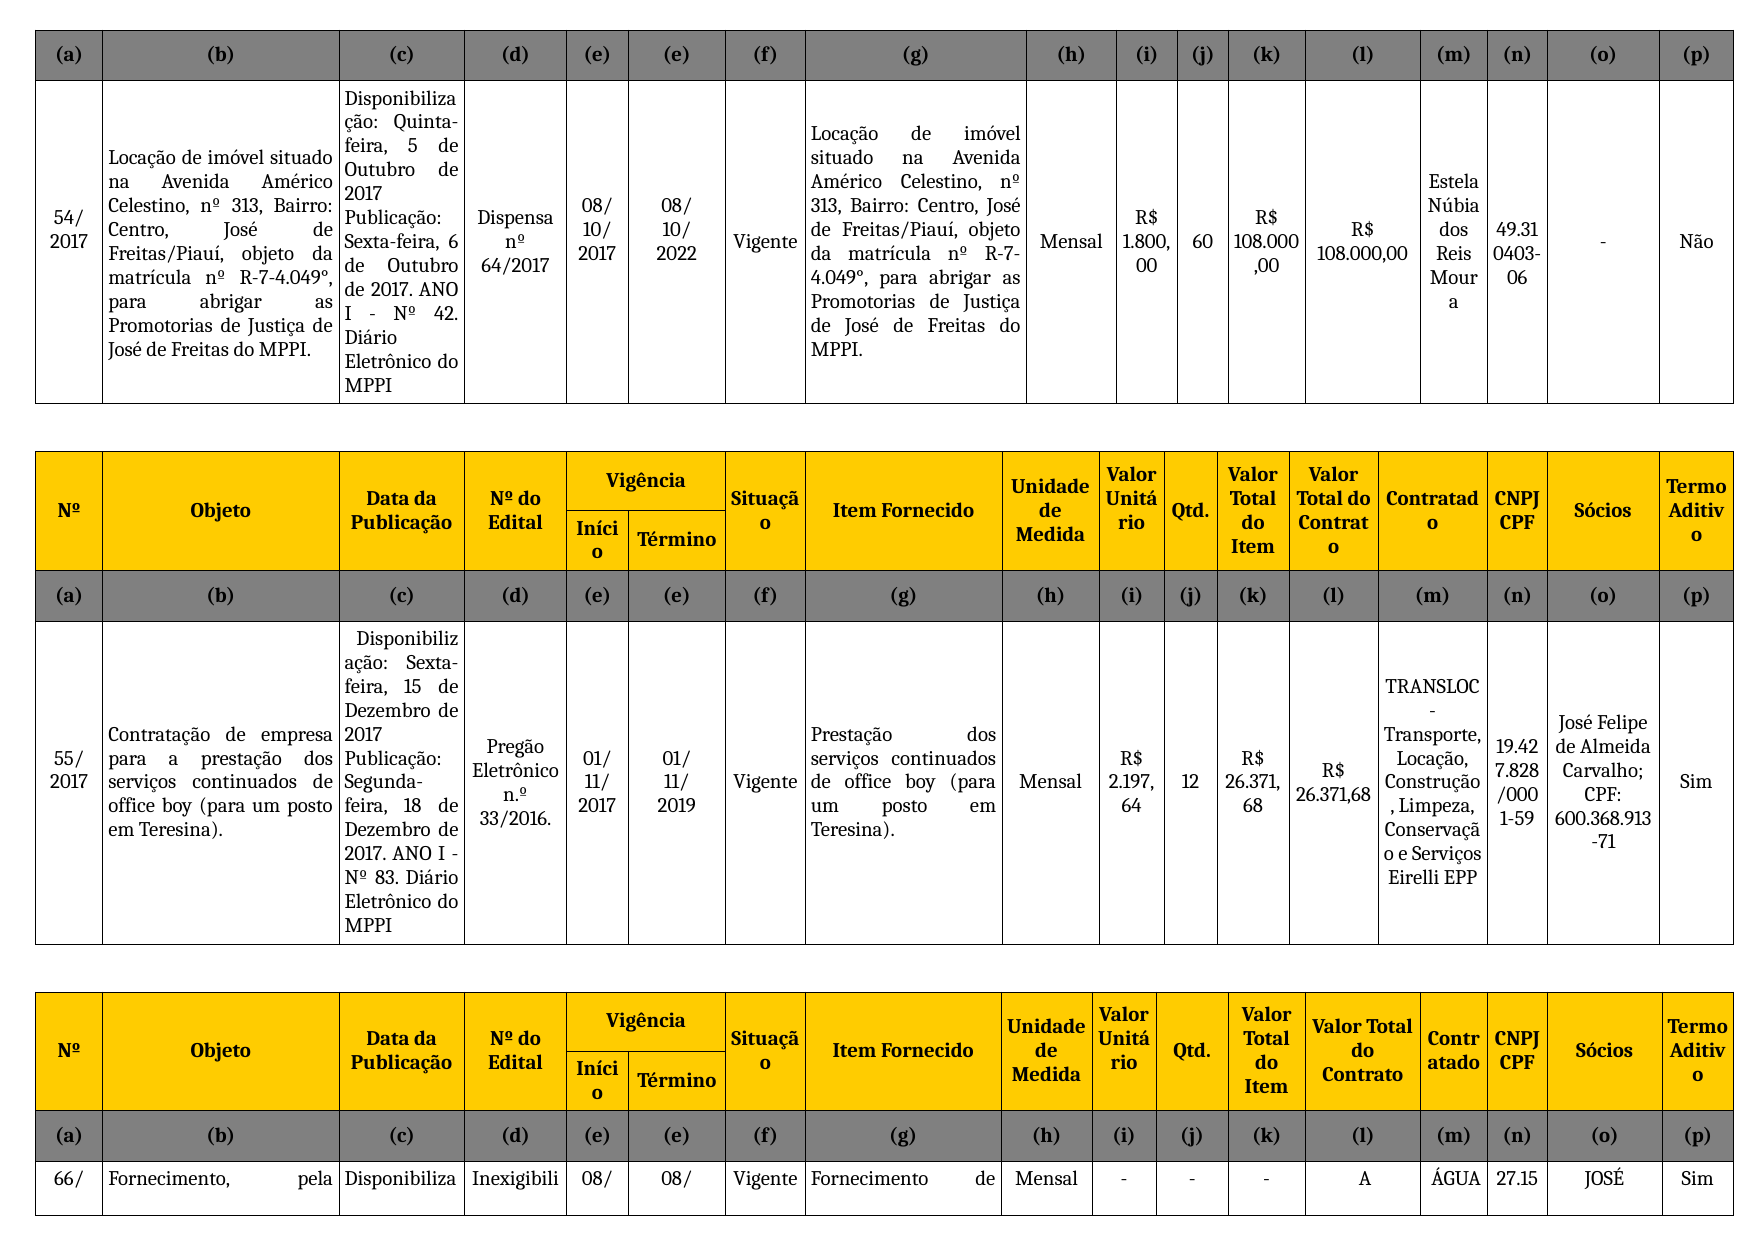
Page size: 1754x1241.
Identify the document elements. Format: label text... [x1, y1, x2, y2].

table_cell Pregão Eletrônico n.º 33/2016. [465, 622, 566, 944]
table_cell (l) [1290, 571, 1378, 621]
table_cell Inexigibili [465, 1162, 566, 1215]
table_header CNPJ CPF [1488, 993, 1547, 1110]
table_cell - [1229, 1162, 1305, 1215]
table_cell (g) [806, 31, 1026, 80]
table_cell (n) [1488, 31, 1547, 80]
table_header Situação [726, 993, 805, 1110]
table_cell (m) [1379, 571, 1487, 621]
table_cell (d) [465, 1111, 566, 1161]
table_cell 19.427.828/0001-59 [1488, 622, 1547, 944]
table_cell 08/ [567, 1162, 628, 1215]
table_cell Não [1660, 81, 1733, 403]
table_cell (g) [806, 1111, 1001, 1161]
table_cell (l) [1306, 1111, 1420, 1161]
table_header Valor Unitário [1093, 993, 1156, 1110]
table_cell ÁGUA [1421, 1162, 1487, 1215]
table_cell José Felipe de Almeida Carvalho; CPF: 600.368.913-71 [1548, 622, 1659, 944]
table_cell R$ 108.000,00 [1306, 81, 1420, 403]
table_header Item Fornecido [806, 452, 1002, 570]
table_header Unidade de Medida [1003, 452, 1099, 570]
table_cell (e) [629, 571, 725, 621]
table_cell (d) [465, 31, 566, 80]
table_cell (p) [1660, 31, 1733, 80]
table_cell (b) [103, 31, 339, 80]
table_cell 55/ 2017 [36, 622, 102, 944]
table_cell Mensal [1027, 81, 1116, 403]
table_cell Contratação de empresa para a prestação dos serviços continuados de office boy (para um posto em Teresina). [103, 622, 339, 944]
table_header Qtd. [1165, 452, 1217, 570]
table_cell (c) [340, 1111, 464, 1161]
table_cell (e) [629, 1111, 725, 1161]
table_header Valor Unitário [1100, 452, 1164, 570]
table_cell 66/ [36, 1162, 102, 1215]
table_header Sócios [1548, 452, 1659, 570]
table_header Valor Total do Contrato [1306, 993, 1420, 1110]
table_cell Fornecimento, pela [103, 1162, 339, 1215]
table_cell Fornecimento de [806, 1162, 1001, 1215]
table_header Nº do Edital [465, 452, 566, 570]
table_cell Dispensa nº 64/2017 [465, 81, 566, 403]
table_cell (a) [36, 31, 102, 80]
table_cell Término [629, 1052, 725, 1110]
table_header Contratado [1379, 452, 1487, 570]
table_header Sócios [1548, 993, 1662, 1110]
table_cell Mensal [1003, 622, 1099, 944]
table_cell 08/ [629, 1162, 725, 1215]
table_cell Término [629, 511, 725, 570]
table_cell R$ 2.197,64 [1100, 622, 1164, 944]
table_header Data da Publicação [340, 452, 464, 570]
table_cell Início [567, 511, 628, 570]
table_header Objeto [103, 452, 339, 570]
table_header Nº [36, 993, 102, 1110]
table_cell Estela Núbia dos Reis Moura [1421, 81, 1487, 403]
table_header Situação [726, 452, 805, 570]
table_cell Locação de imóvel situado na Avenida Américo Celestino, nº 313, Bairro: Centro, José de Freitas/Piauí, objeto da matrícula nº R-7-4.049°, para abrigar as Promotorias de Justiça de José de Freitas do MPPI. [806, 81, 1026, 403]
table_cell (e) [567, 571, 628, 621]
table_cell (c) [340, 571, 464, 621]
table_cell R$ 26.371,68 [1290, 622, 1378, 944]
table_cell (g) [806, 571, 1002, 621]
table_cell (i) [1100, 571, 1164, 621]
table_cell (e) [567, 1111, 628, 1161]
table_cell Disponibilização: Sexta-feira, 15 de Dezembro de 2017 Publicação: Segunda-feira, 18 de Dezembro de 2017. ANO I - Nº 83. Diário Eletrônico do MPPI [340, 622, 464, 944]
table_cell - [1157, 1162, 1228, 1215]
table_cell A [1306, 1162, 1420, 1215]
table_cell (p) [1663, 1111, 1733, 1161]
table_cell Vigente [726, 81, 805, 403]
table_cell (j) [1157, 1111, 1228, 1161]
table_cell (d) [465, 571, 566, 621]
table_cell Disponibiliza [340, 1162, 464, 1215]
table_cell (o) [1548, 1111, 1662, 1161]
table_cell (k) [1229, 31, 1305, 80]
table_cell TRANSLOC - Transporte, Locação, Construção, Limpeza, Conservação e Serviços Eirelli EPP [1379, 622, 1487, 944]
table_cell R$ 1.800,00 [1117, 81, 1177, 403]
table_header CNPJ CPF [1488, 452, 1547, 570]
table_header Valor Total do Item [1229, 993, 1305, 1110]
table_cell R$ 108.000,00 [1229, 81, 1305, 403]
table_cell 54/ 2017 [36, 81, 102, 403]
table_cell (i) [1117, 31, 1177, 80]
table_cell (l) [1306, 31, 1420, 80]
table_cell (m) [1421, 1111, 1487, 1161]
table_cell (a) [36, 1111, 102, 1161]
table_cell Início [567, 1052, 628, 1110]
table_cell Vigente [726, 1162, 805, 1215]
table_cell (a) [36, 571, 102, 621]
table_cell Sim [1663, 1162, 1733, 1215]
table_cell Disponibilização: Quinta-feira, 5 de Outubro de 2017 Publicação: Sexta-feira, 6 de Outubro de 2017. ANO I - Nº 42. Diário Eletrônico do MPPI [340, 81, 464, 403]
table_header Contratado [1421, 993, 1487, 1110]
table_cell JOSÉ [1548, 1162, 1662, 1215]
table_cell Prestação dos serviços continuados de office boy (para um posto em Teresina). [806, 622, 1002, 944]
table_cell (h) [1027, 31, 1116, 80]
table_cell (p) [1660, 571, 1733, 621]
table_cell Sim [1660, 622, 1733, 944]
table_cell 01/ 11/ 2019 [629, 622, 725, 944]
table_header Nº [36, 452, 102, 570]
table_cell (e) [629, 31, 725, 80]
table_header Vigência [567, 452, 725, 510]
table_cell R$ 26.371,68 [1218, 622, 1289, 944]
table_cell 01/ 11/ 2017 [567, 622, 628, 944]
table_header Termo Aditivo [1660, 452, 1733, 570]
table_cell (c) [340, 31, 464, 80]
table_header Unidade de Medida [1002, 993, 1092, 1110]
table_cell (m) [1421, 31, 1487, 80]
table_cell (k) [1218, 571, 1289, 621]
table_cell Mensal [1002, 1162, 1092, 1215]
table_cell (f) [726, 1111, 805, 1161]
table_cell 27.15 [1488, 1162, 1547, 1215]
table_header Data da Publicação [340, 993, 464, 1110]
table_header Nº do Edital [465, 993, 566, 1110]
table_cell (h) [1002, 1111, 1092, 1161]
table_header Objeto [103, 993, 339, 1110]
table_cell (o) [1548, 571, 1659, 621]
table_header Termo Aditivo [1663, 993, 1733, 1110]
table_cell 08/ 10/ 2017 [567, 81, 628, 403]
table_header Vigência [567, 993, 725, 1051]
table_cell (j) [1165, 571, 1217, 621]
table_cell 12 [1165, 622, 1217, 944]
table_header Valor Total do Item [1218, 452, 1289, 570]
table_cell (e) [567, 31, 628, 80]
table_cell 49.310403-06 [1488, 81, 1547, 403]
table_header Item Fornecido [806, 993, 1001, 1110]
table_cell (f) [726, 571, 805, 621]
table_cell - [1548, 81, 1659, 403]
table_cell (h) [1003, 571, 1099, 621]
table_cell 08/ 10/ 2022 [629, 81, 725, 403]
table_header Valor Total do Contrato [1290, 452, 1378, 570]
table_cell (k) [1229, 1111, 1305, 1161]
table_header Qtd. [1157, 993, 1228, 1110]
table_cell (i) [1093, 1111, 1156, 1161]
table_cell (n) [1488, 571, 1547, 621]
table_cell (j) [1178, 31, 1228, 80]
table_cell Locação de imóvel situado na Avenida Américo Celestino, nº 313, Bairro: Centro, José de Freitas/Piauí, objeto da matrícula nº R-7-4.049°, para abrigar as Promotorias de Justiça de José de Freitas do MPPI. [103, 81, 339, 403]
table_cell (b) [103, 571, 339, 621]
table_cell (o) [1548, 31, 1659, 80]
table_cell 60 [1178, 81, 1228, 403]
table_cell - [1093, 1162, 1156, 1215]
table_cell (n) [1488, 1111, 1547, 1161]
table_cell Vigente [726, 622, 805, 944]
table_cell (b) [103, 1111, 339, 1161]
table_cell (f) [726, 31, 805, 80]
